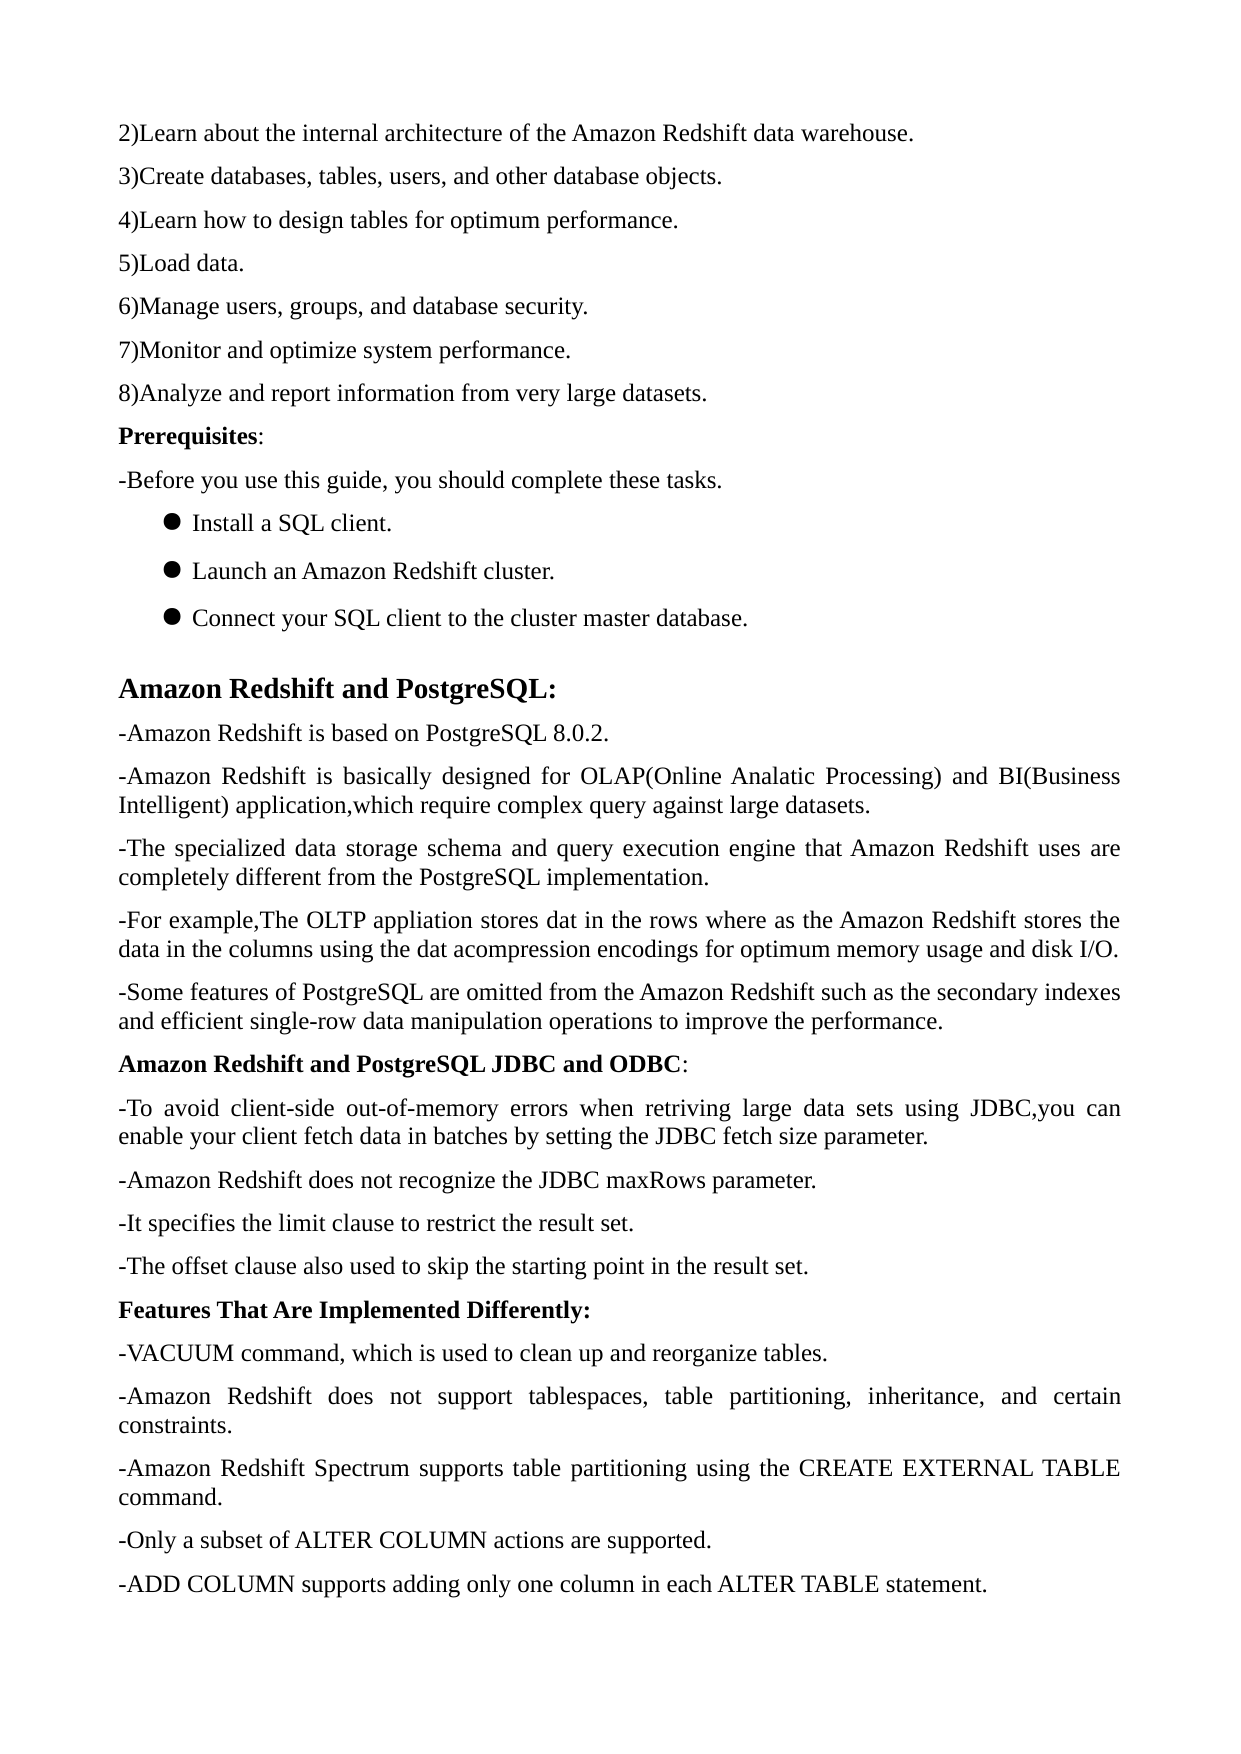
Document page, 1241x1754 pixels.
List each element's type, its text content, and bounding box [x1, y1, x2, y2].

text -Only a subset of ALTER COLUMN actions are supported. [118, 1526, 1122, 1554]
subtitle Amazon Redshift and PostgreSQL: [118, 672, 1122, 705]
text -It specifies the limit clause to restrict the result set. [118, 1208, 1122, 1237]
text 2)Learn about the internal architecture of the Amazon Redshift data warehouse. [118, 118, 1122, 147]
text -The offset clause also used to skip the starting point in the result set. [118, 1251, 1122, 1280]
text -Amazon Redshift does not recognize the JDBC maxRows parameter. [118, 1165, 1122, 1193]
text 8)Analyze and report information from very large datasets. [118, 378, 1122, 407]
text -For example,The OLTP appliation stores dat in the rows where as the Amazon Redshift stores the data in the columns using the dat acompression encodings for optimum memory usage and disk I/O. [118, 905, 1122, 963]
text 6)Manage users, groups, and database security. [118, 291, 1122, 320]
text 3)Create databases, tables, users, and other database objects. [118, 161, 1122, 190]
text -The specialized data storage schema and query execution engine that Amazon Redshift uses are completely different from the PostgreSQL implementation. [118, 833, 1122, 891]
text -Amazon Redshift Spectrum supports table partitioning using the CREATE EXTERNAL TABLE command. [118, 1453, 1122, 1511]
text -Amazon Redshift is based on PostgreSQL 8.0.2. [118, 718, 1122, 746]
text -VACUUM command, which is used to clean up and reorganize tables. [118, 1338, 1122, 1367]
text -Some features of PostgreSQL are omitted from the Amazon Redshift such as the secondary indexes and efficient single-row data manipulation operations to improve the performance. [118, 977, 1122, 1035]
list Launch an Amazon Redshift cluster. [162, 556, 1122, 584]
text Features That Are Implemented Differently: [118, 1295, 1122, 1323]
text -ADD COLUMN supports adding only one column in each ALTER TABLE statement. [118, 1569, 1122, 1598]
list Install a SQL client. [162, 508, 1122, 537]
text Prerequisites: [118, 421, 1122, 450]
text -Before you use this guide, you should complete these tasks. [118, 465, 1122, 493]
text -To avoid client-side out-of-memory errors when retriving large data sets using JDBC,you can enable your client fetch data in batches by setting the JDBC fetch size parameter. [118, 1093, 1122, 1150]
text -Amazon Redshift does not support tablespaces, table partitioning, inheritance, and certain constraints. [118, 1381, 1122, 1439]
text Amazon Redshift and PostgreSQL JDBC and ODBC: [118, 1049, 1122, 1078]
text 5)Load data. [118, 248, 1122, 277]
text 7)Monitor and optimize system performance. [118, 335, 1122, 363]
text -Amazon Redshift is basically designed for OLAP(Online Analatic Processing) and BI(Business Intelligent) application,which require complex query against large datasets. [118, 761, 1122, 818]
text 4)Learn how to design tables for optimum performance. [118, 205, 1122, 233]
list Connect your SQL client to the cluster master database. [162, 603, 1122, 632]
